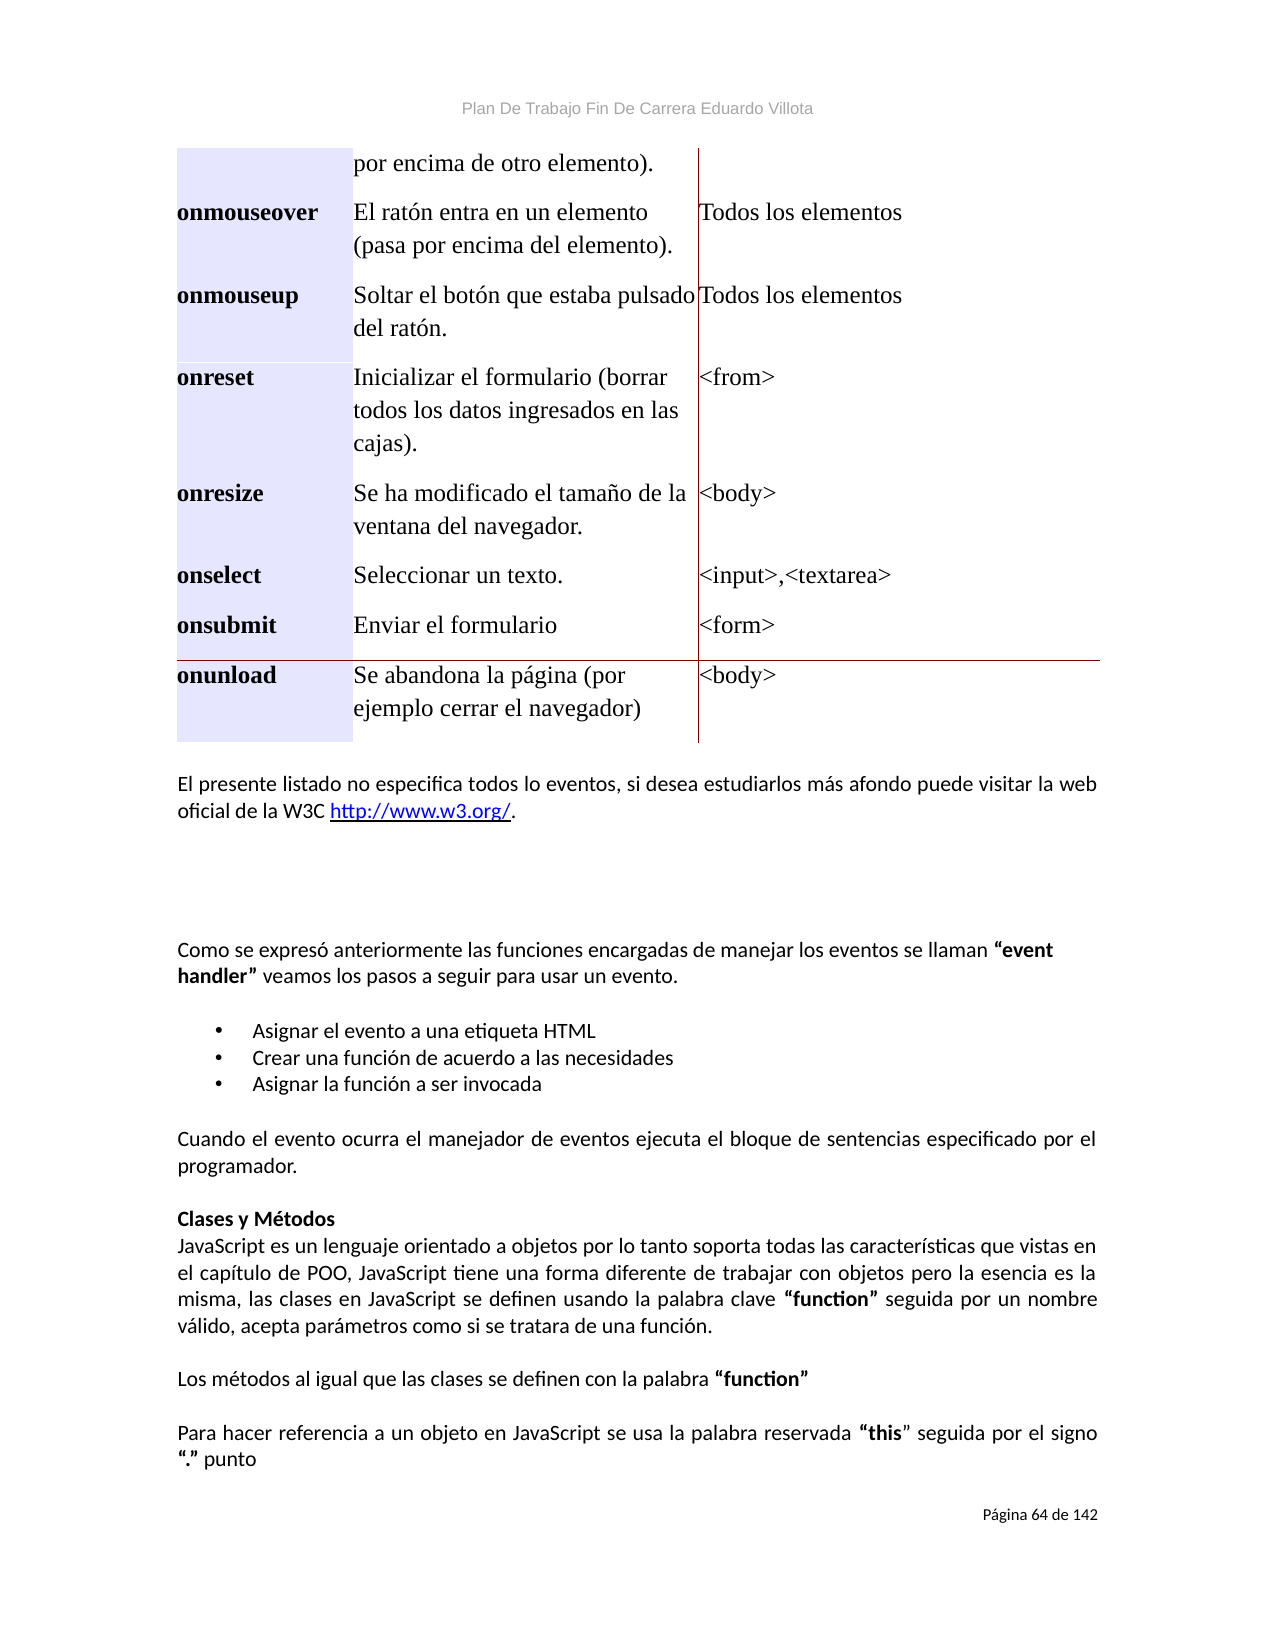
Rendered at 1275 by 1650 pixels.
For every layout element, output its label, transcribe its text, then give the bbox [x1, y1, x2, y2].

table_cell <body> [699, 661, 1100, 742]
table_cell por encima de otro elemento). [353, 148, 698, 197]
text Para hacer referencia a un objeto en JavaScript se usa la palabra reservada “this” seguida por el signo “.” punto [177, 1419, 1098, 1472]
table_cell onmouseover [177, 197, 353, 280]
list Asignar el evento a una etiqueta HTML [215, 1017, 1098, 1044]
table_cell onreset [177, 363, 353, 478]
table_cell <from> [699, 363, 1100, 478]
table_cell Todos los elementos [699, 280, 1100, 362]
table_cell Todos los elementos [699, 197, 1100, 280]
table_cell <input>,<textarea> [699, 561, 1100, 610]
table_cell Se ha modificado el tamaño de la ventana del navegador. [353, 478, 698, 561]
table_cell [177, 148, 353, 197]
table_cell onunload [177, 661, 353, 742]
table_cell <form> [699, 610, 1100, 660]
text Como se expresó anteriormente las funciones encargadas de manejar los eventos se llaman “event handler” veamos los pasos a seguir para usar un evento. [177, 936, 1098, 989]
table_cell onresize [177, 478, 353, 561]
table_cell Se abandona la página (por ejemplo cerrar el navegador) [353, 661, 698, 742]
text Cuando el evento ocurra el manejador de eventos ejecuta el bloque de sentencias especificado por el programador. [177, 1125, 1098, 1179]
table_cell El ratón entra en un elemento (pasa por encima del elemento). [353, 197, 698, 280]
list Asignar la función a ser invocada [215, 1071, 1098, 1097]
table_cell <body> [699, 478, 1100, 561]
text Los métodos al igual que las clases se definen con la palabra “function” [177, 1365, 1098, 1392]
text El presente listado no especifica todos lo eventos, si desea estudiarlos más afondo puede visitar la web oficial de la W3C http://www.w3.org/. [177, 771, 1098, 824]
text Clases y Métodos [177, 1205, 1098, 1232]
table_cell Seleccionar un texto. [353, 561, 698, 610]
list Crear una función de acuerdo a las necesidades [215, 1044, 1098, 1071]
table_cell onselect [177, 561, 353, 610]
table_cell Inicializar el formulario (borrar todos los datos ingresados en las cajas). [353, 363, 698, 478]
table_cell Enviar el formulario [353, 610, 698, 660]
text JavaScript es un lenguaje orientado a objetos por lo tanto soporta todas las características que vistas en el capítulo de POO, JavaScript tiene una forma diferente de trabajar con objetos pero la esencia es la misma, las clases en JavaScript se definen usando la palabra clave “function” seguida por un nombre válido, acepta parámetros como si se tratara de una función. [177, 1232, 1098, 1339]
table_cell [699, 148, 1100, 197]
table_cell onmouseup [177, 280, 353, 362]
table_cell onsubmit [177, 610, 353, 660]
table_cell Soltar el botón que estaba pulsado del ratón. [353, 280, 698, 362]
